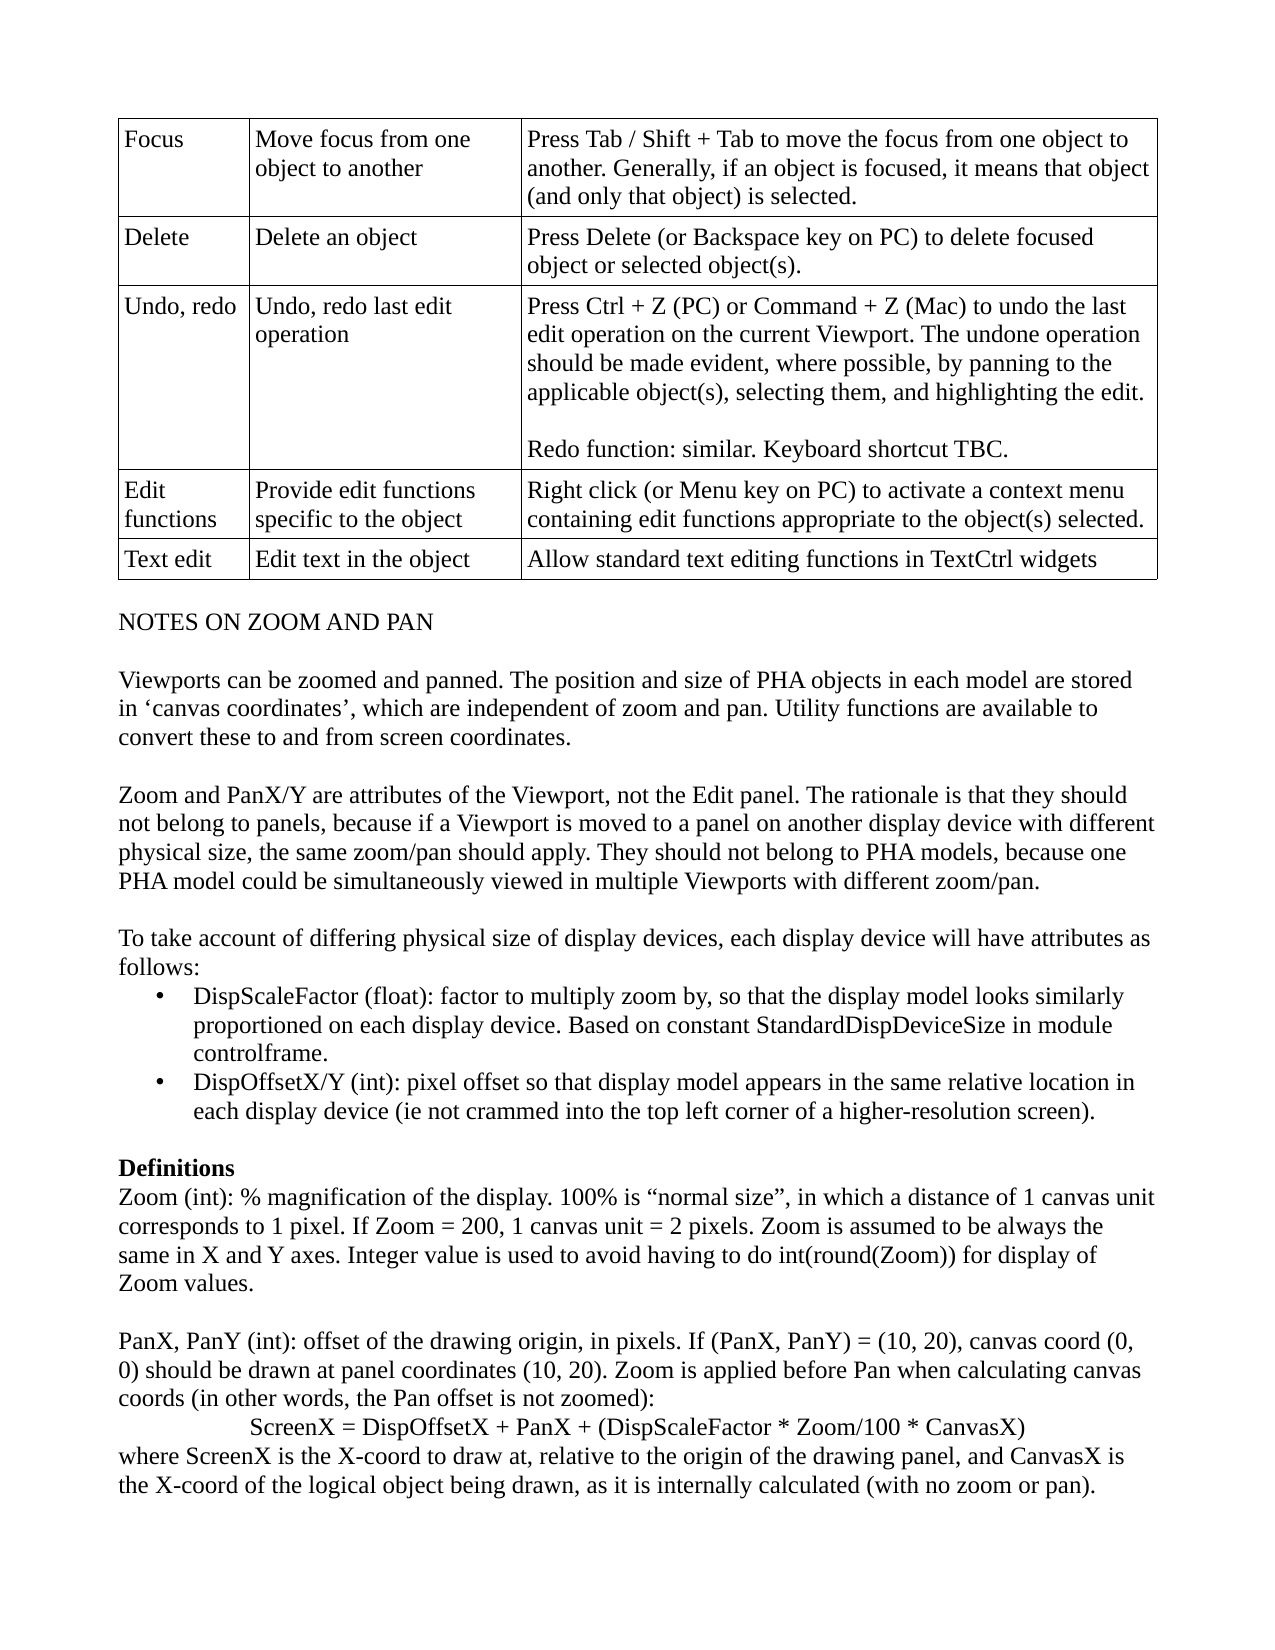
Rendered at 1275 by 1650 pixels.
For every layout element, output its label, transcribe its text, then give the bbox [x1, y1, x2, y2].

table_cell Delete [119, 217, 249, 285]
table_cell Text edit [119, 539, 249, 578]
text ScreenX = DispOffsetX + PanX + (DispScaleFactor * Zoom/100 * CanvasX) [118, 1412, 1157, 1441]
text PanX, PanY (int): offset of the drawing origin, in pixels. If (PanX, PanY) = (10, 20), canvas coord (0, 0) should be drawn at panel coordinates (10, 20). Zoom is applied before Pan when calculating canvas coords (in other words, the Pan offset is not zoomed): [118, 1326, 1157, 1412]
list DispOffsetX/Y (int): pixel offset so that display model appears in the same relative location in each display device (ie not crammed into the top left corner of a higher-resolution screen). [156, 1067, 1157, 1125]
table_cell Provide edit functions specific to the object [250, 470, 521, 538]
text Viewports can be zoomed and panned. The position and size of PHA objects in each model are stored in ‘canvas coordinates’, which are independent of zoom and pan. Utility functions are available to convert these to and from screen coordinates. [118, 665, 1157, 751]
table_cell Focus [119, 119, 249, 216]
table_cell Move focus from one object to another [250, 119, 521, 216]
table_cell Right click (or Menu key on PC) to activate a context menu containing edit functions appropriate to the object(s) selected. [522, 470, 1157, 538]
table_cell Undo, redo [119, 286, 249, 469]
table_cell Press Tab / Shift + Tab to move the focus from one object to another. Generally, if an object is focused, it means that object (and only that object) is selected. [522, 119, 1157, 216]
table_cell Delete an object [250, 217, 521, 285]
list DispScaleFactor (float): factor to multiply zoom by, so that the display model looks similarly proportioned on each display device. Based on constant StandardDispDeviceSize in module controlframe. [156, 981, 1157, 1067]
text Zoom and PanX/Y are attributes of the Viewport, not the Edit panel. The rationale is that they should not belong to panels, because if a Viewport is moved to a panel on another display device with different physical size, the same zoom/pan should apply. They should not belong to PHA models, because one PHA model could be simultaneously viewed in multiple Viewports with different zoom/pan. [118, 780, 1157, 895]
text To take account of differing physical size of display devices, each display device will have attributes as follows: [118, 923, 1157, 981]
text NOTES ON ZOOM AND PAN [118, 607, 1157, 636]
table_cell Undo, redo last edit operation [250, 286, 521, 469]
table_cell Edit functions [119, 470, 249, 538]
table_cell Press Delete (or Backspace key on PC) to delete focused object or selected object(s). [522, 217, 1157, 285]
text Definitions [118, 1153, 1157, 1182]
table_cell Allow standard text editing functions in TextCtrl widgets [522, 539, 1157, 578]
text Zoom (int): % magnification of the display. 100% is “normal size”, in which a distance of 1 canvas unit corresponds to 1 pixel. If Zoom = 200, 1 canvas unit = 2 pixels. Zoom is assumed to be always the same in X and Y axes. Integer value is used to avoid having to do int(round(Zoom)) for display of Zoom values. [118, 1182, 1157, 1297]
table_cell Edit text in the object [250, 539, 521, 578]
text where ScreenX is the X-coord to draw at, relative to the origin of the drawing panel, and CanvasX is the X-coord of the logical object being drawn, as it is internally calculated (with no zoom or pan). [118, 1441, 1157, 1498]
table_cell Press Ctrl + Z (PC) or Command + Z (Mac) to undo the last edit operation on the current Viewport. The undone operation should be made evident, where possible, by panning to the applicable object(s), selecting them, and highlighting the edit. Redo function: similar. Keyboard shortcut TBC. [522, 286, 1157, 469]
